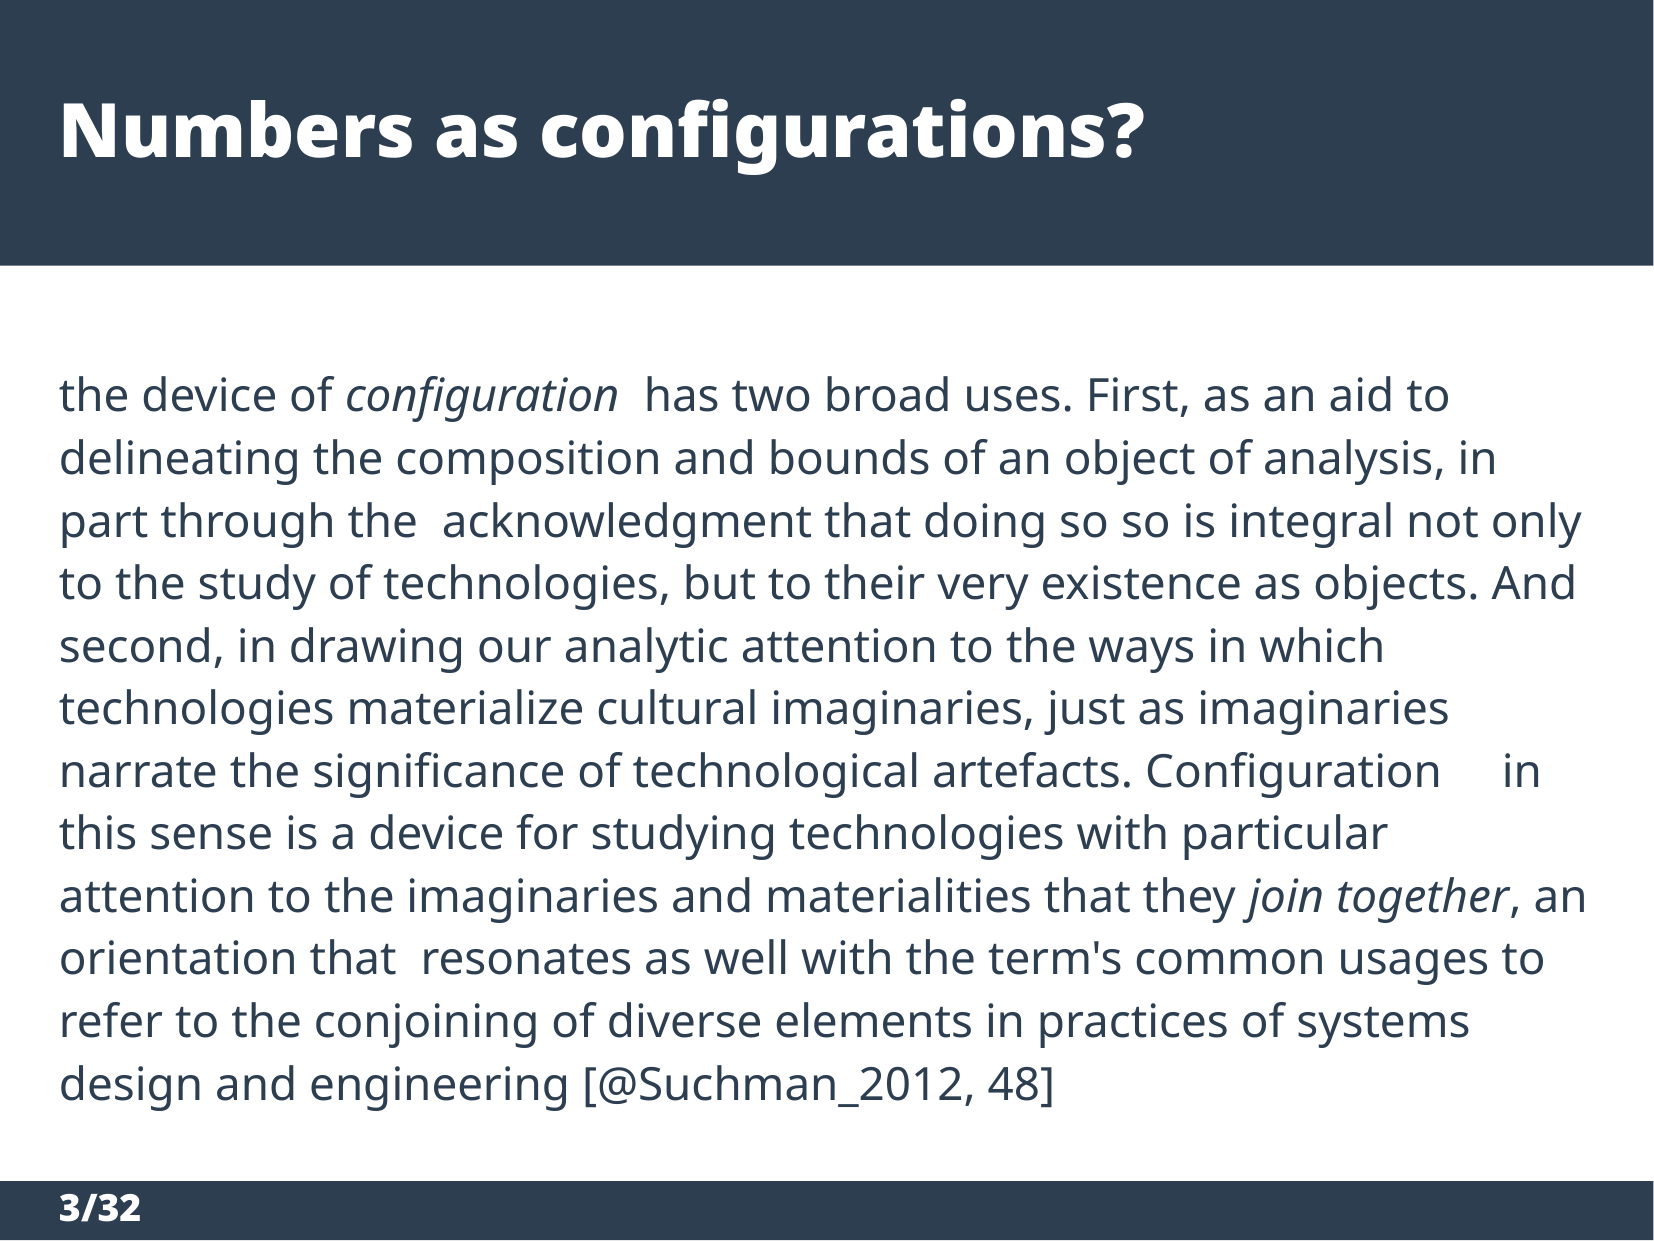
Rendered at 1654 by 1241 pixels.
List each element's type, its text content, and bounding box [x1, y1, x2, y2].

title Numbers as configurations? [59, 49, 1595, 207]
text_box the device of configuration has two broad uses. First, as an aid to delineating the composition and bounds of an object of analysis, in part through the acknowledgment that doing so so is integral not only to the study of technologies, but to their very existence as objects. And second, in drawing our analytic attention to the ways in which technologies materialize cultural imaginaries, just as imaginaries narrate the significance of technological artefacts. Configuration in this sense is a device for studying technologies with particular attention to the imaginaries and materialities that they join together, an orientation that resonates as well with the term's common usages to refer to the conjoining of diverse elements in practices of systems design and engineering [@Suchman_2012, 48] [59, 324, 1595, 1152]
